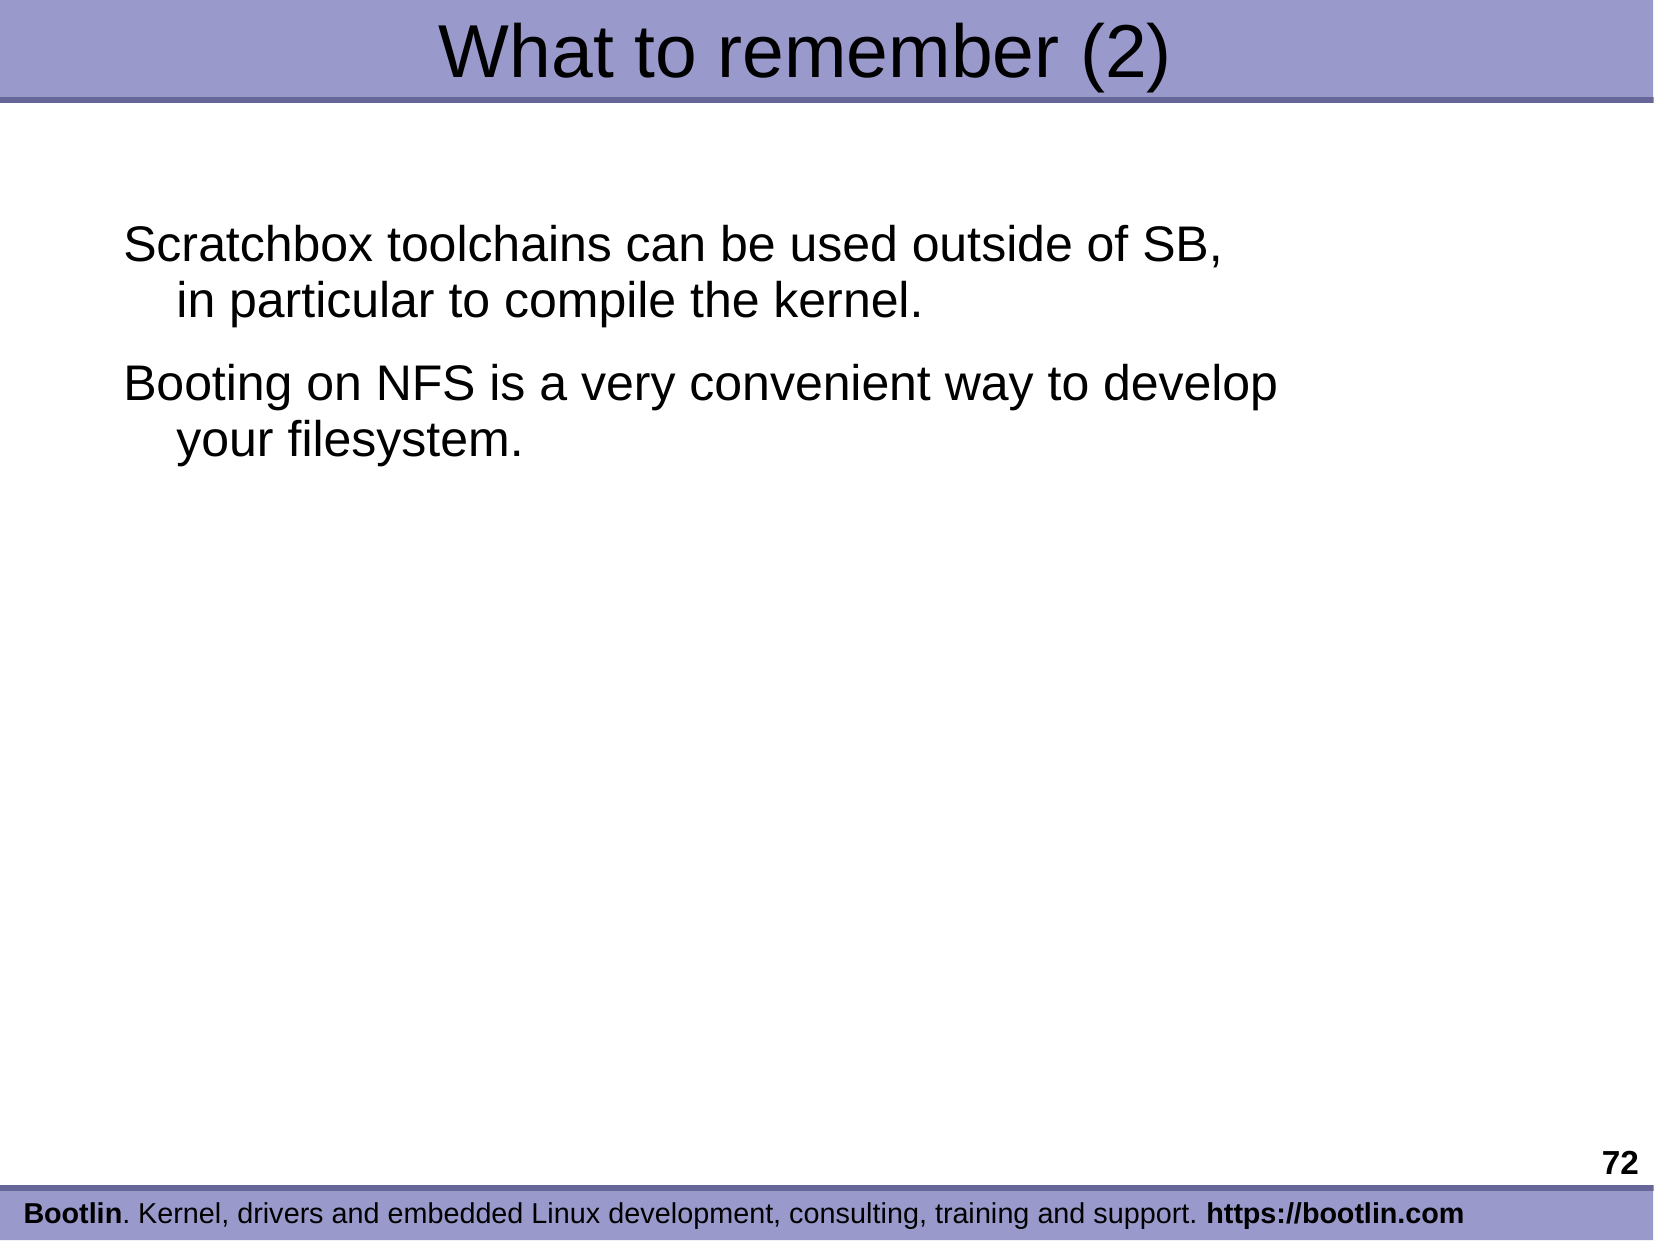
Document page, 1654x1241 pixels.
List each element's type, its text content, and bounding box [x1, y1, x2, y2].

list Scratchbox toolchains can be used outside of SB, in particular to compile the kernel. Booting on NFS is a very convenient way to develop your filesystem. [105, 216, 1518, 1066]
title What to remember (2) [60, 5, 1551, 97]
